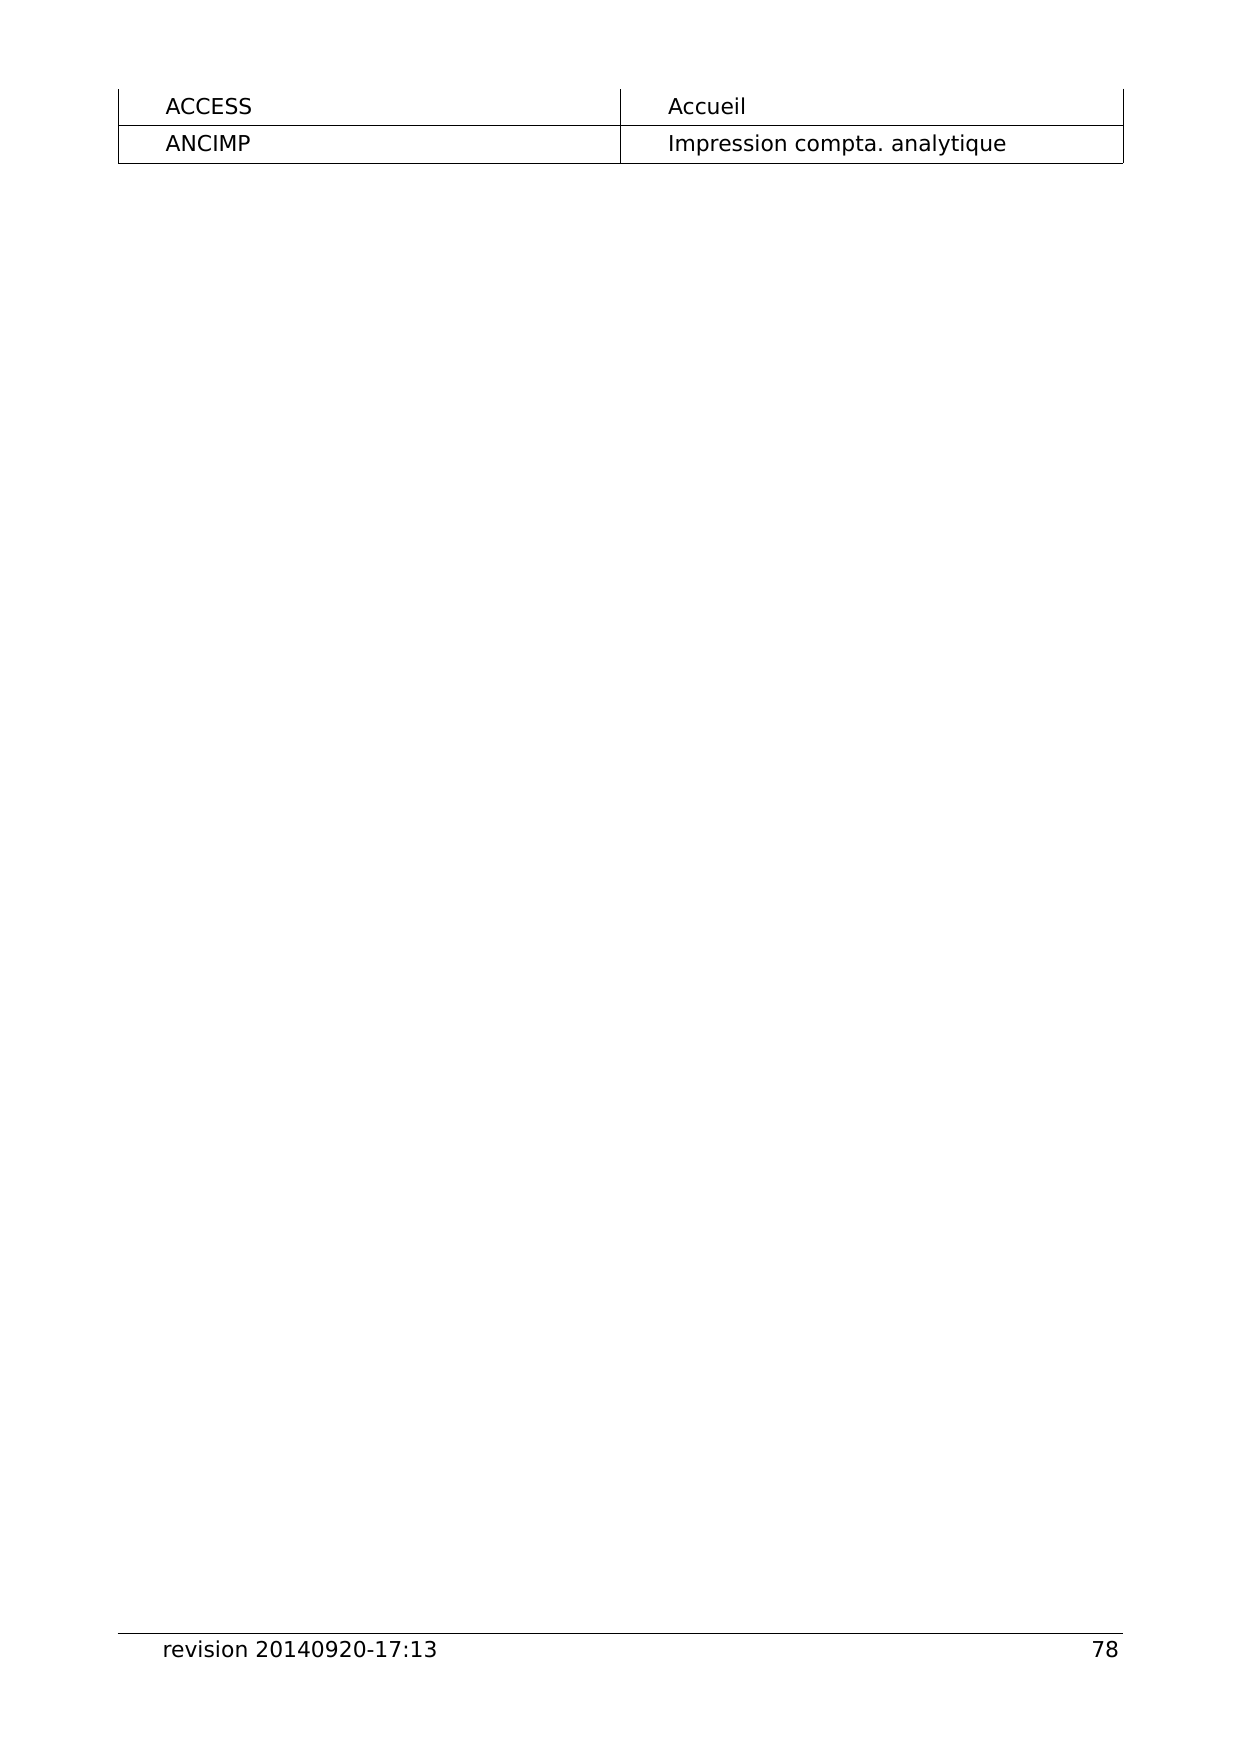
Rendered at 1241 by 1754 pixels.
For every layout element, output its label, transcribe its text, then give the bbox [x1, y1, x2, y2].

table_cell ANCIMP [119, 126, 620, 163]
table_cell Accueil [621, 89, 1123, 125]
table_cell ACCESS [119, 89, 620, 125]
table_cell Impression compta. analytique [621, 126, 1123, 163]
